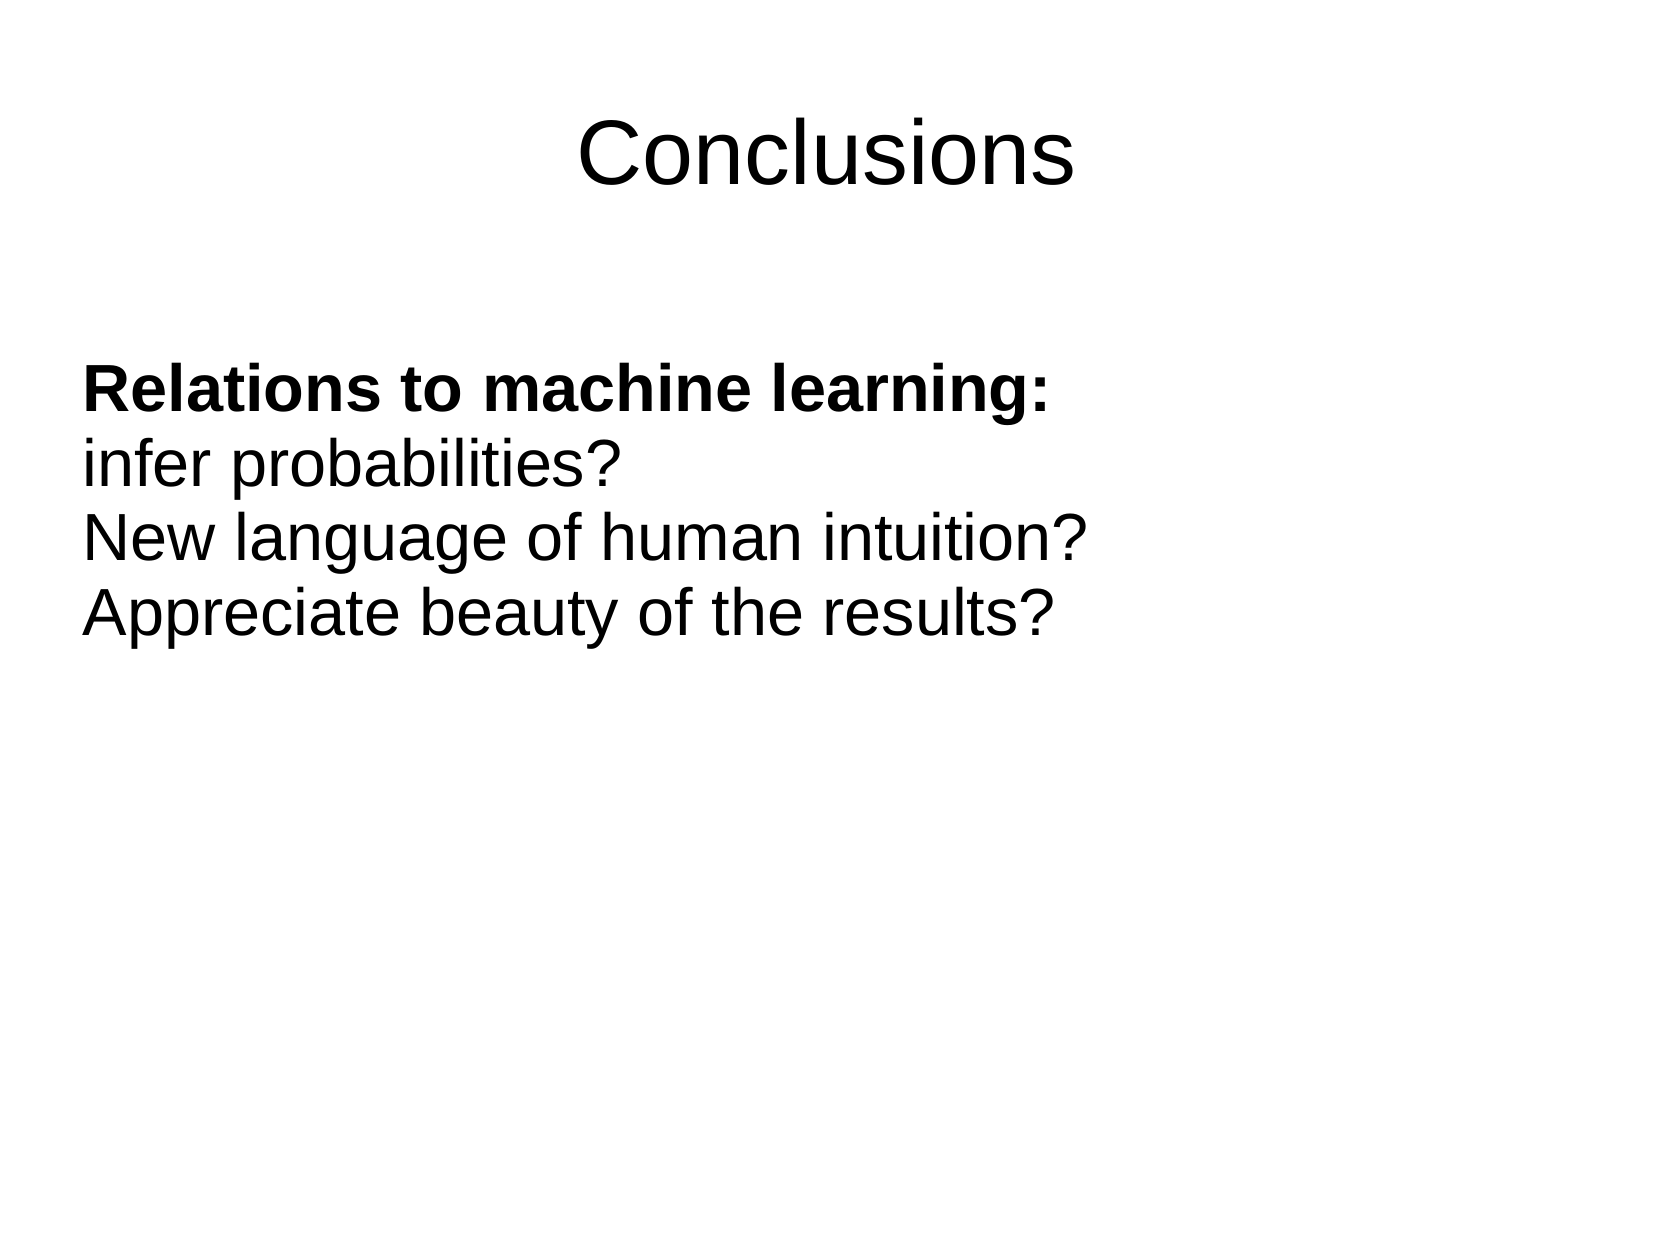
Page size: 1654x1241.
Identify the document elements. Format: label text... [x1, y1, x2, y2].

subtitle Relations to machine learning: infer probabilities? New language of human intuition? Appreciate beauty of the results? [82, 290, 1571, 1010]
title Conclusions [82, 49, 1571, 257]
